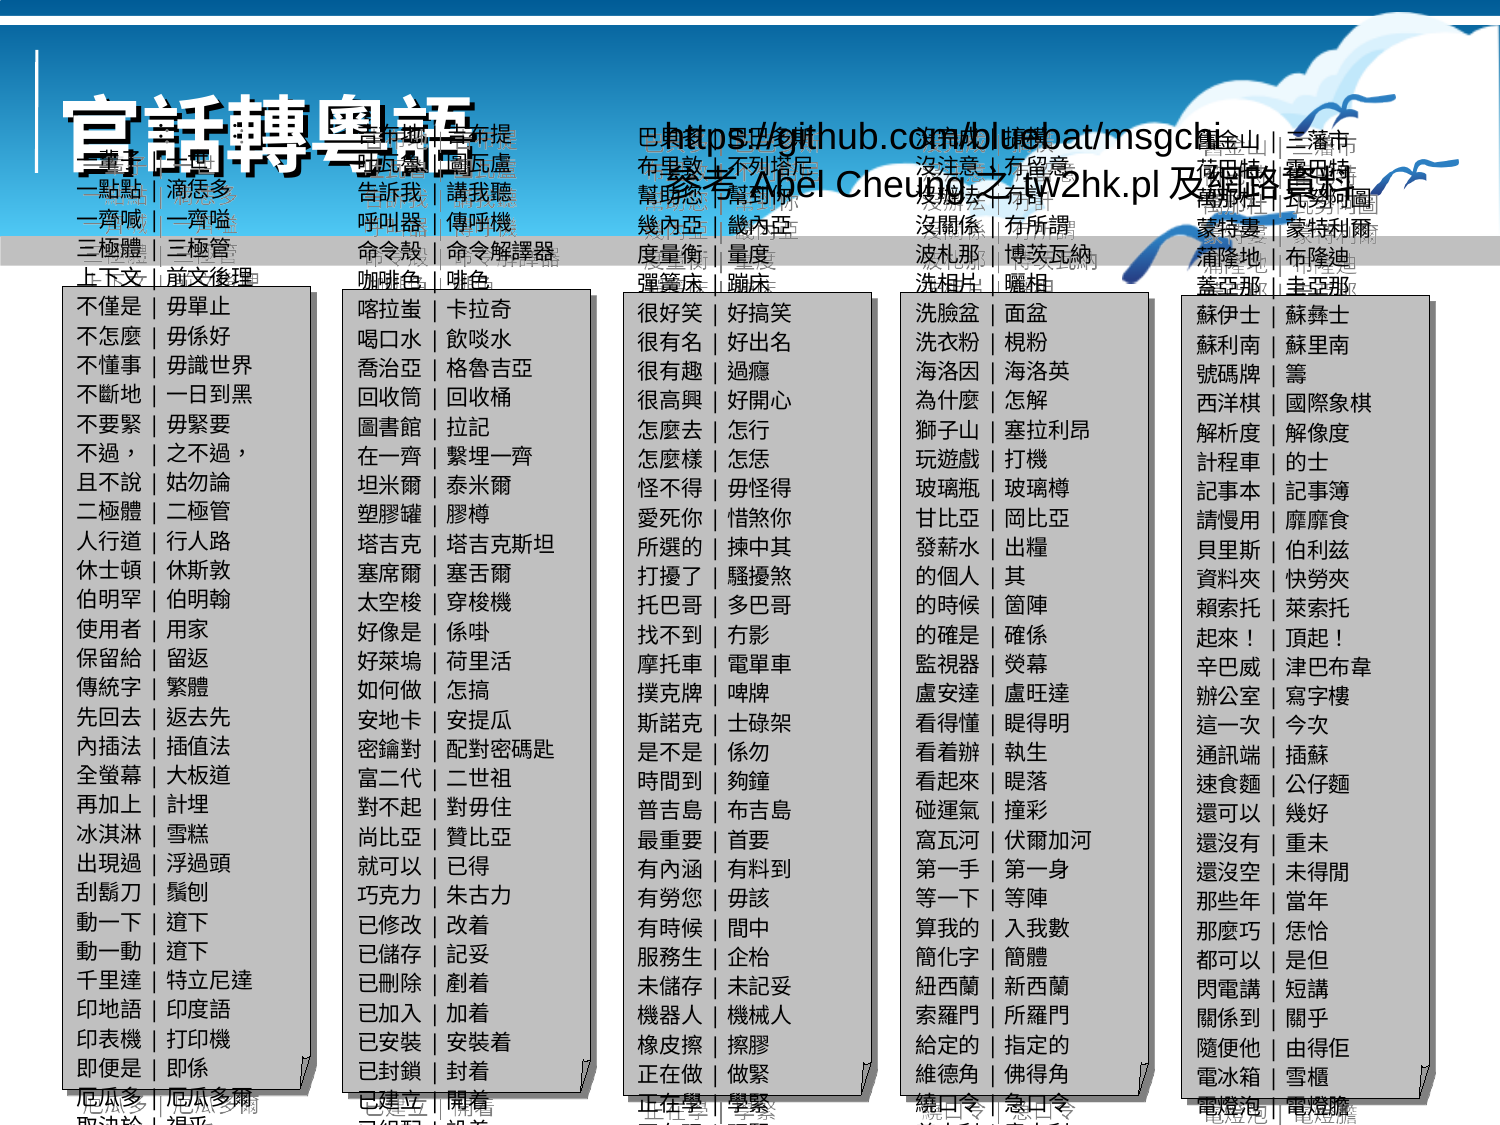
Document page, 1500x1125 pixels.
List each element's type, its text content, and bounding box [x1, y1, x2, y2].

text_box 吉布地|吉布提 吐瓦魯|圖瓦盧 告訴我|講我聽 呼叫器|傳呼機 命令殼|命令解譯器 咖啡色|啡色 喀拉蚩|卡拉奇 喝口水|飲啖水 喬治亞|格魯吉亞 回收筒|回收桶 圖書館|拉記 在一齊|繫埋一齊 坦米爾|泰米爾 塑膠罐|膠樽 塔吉克|塔吉克斯坦 塞席爾|塞舌爾 太空梭|穿梭機 好像是|係啩 好萊塢|荷里活 如何做|怎搞 安地卡|安提瓜 密鑰對|配對密碼匙 富二代|二世祖 對不起|對毋住 尚比亞|贊比亞 就可以|已得 巧克力|朱古力 已修改|改着 已儲存|記妥 已刪除|剷着 已加入|加着 已安裝|安裝着 已封鎖|封着 已建立|開着 已組配|設着 已選取|揀着 已選的|揀中其 已關閉|閂着 [342, 289, 591, 1093]
picture [993, 220, 1312, 284]
picture [1354, 225, 1360, 236]
picture [1348, 220, 1360, 236]
picture [1313, 230, 1324, 236]
picture [774, 220, 787, 232]
picture [1221, 279, 1234, 284]
text_box 舊金山|三藩市 荷巴特|霍巴特 萬那杜|瓦努阿圖 蒙特婁|蒙特利爾 蒲隆地|布隆迪 蓋亞那|圭亞那 蘇伊士|蘇彝士 蘇利南|蘇里南 號碼牌|籌 西洋棋|國際象棋 解析度|解像度 計程車|的士 記事本|記事簿 請慢用|靡靡食 貝里斯|伯利兹 資料夾|快勞夾 賴索托|萊索托 起來！|頂起！ 辛巴威|津巴布韋 辦公室|寫字樓 這一次|今次 通訊端|插蘇 速食麵|公仔麵 還可以|幾好 還沒有|重未 還沒空|未得閒 那些年|當年 那麼巧|恁恰 都可以|是但 閃電講|短講 關係到|關乎 隨便他|由得佢 電冰箱|雪櫃 電燈泡|電燈膽 馬拉威|馬拉維 馬鈴薯|薯仔 高品質|高質 ： ： [1181, 295, 1430, 1099]
text_box 巴貝多|巴巴多斯 布里敦|不列塔尼 幫助您|幫到你 幾內亞|畿內亞 度量衡|量度 彈簧床|蹦床 很好笑|好搞笑 很有名|好出名 很有趣|過癮 很高興|好開心 怎麼去|怎行 怎麼樣|怎恁 怪不得|毋怪得 愛死你|惜煞你 所選的|揀中其 打擾了|騷擾煞 托巴哥|多巴哥 找不到|冇影 摩托車|電單車 撲克牌|啤牌 斯諾克|士碌架 是不是|係勿 時間到|夠鐘 普吉島|布吉島 最重要|首要 有內涵|有料到 有勞您|毋該 有時候|間中 服務生|企枱 未儲存|未記妥 機器人|機械人 橡皮擦|擦膠 正在做|做緊 正在學|學緊 正在玩|玩緊 正在說|講緊 沒什麼|冇麼也 沒內容|冇料到 [623, 292, 872, 1096]
picture [1323, 220, 1334, 236]
title 官話轉粵語 [59, 70, 1465, 194]
text_box https://github.com/bluebat/msgchi 參考Abel Cheung之tw2hk.pl及網路資料 [649, 111, 1406, 220]
picture [752, 221, 758, 228]
picture [730, 220, 991, 236]
picture [1223, 220, 1234, 229]
text_box ： ： 一輩子|一世 一點點|滴恁多 一齊喊|一齊嗌 三極體|三極管 上下文|前文後理 不僅是|毋單止 不怎麼|毋係好 不懂事|毋識世界 不斷地|一日到黑 不要緊|毋緊要 不過，|之不過， 且不說|姑勿論 二極體|二極管 人行道|行人路 休士頓|休斯敦 伯明罕|伯明翰 使用者|用家 保留給|留返 傳統字|繁體 先回去|返去先 內插法|插值法 全螢幕|大板道 再加上|計埋 冰淇淋|雪糕 出現過|浮過頭 刮鬍刀|鬚刨 動一下|逳下 動一動|逳下 千里達|特立尼達 印地語|印度語 印表機|打印機 即便是|即係 厄瓜多|厄瓜多爾 取決於|視乎 古柯鹼|可卡因 吃東西|食也 吃火鍋|打邊爐 [62, 286, 311, 1090]
text_box 沒完成|搞橫 沒注意|冇留意 沒辦法|冇計 沒關係|冇所謂 波札那|博茨瓦納 洗相片|曬相 洗臉盆|面盆 洗衣粉|梘粉 海洛因|海洛英 為什麼|怎解 獅子山|塞拉利昂 玩遊戲|打機 玻璃瓶|玻璃樽 甘比亞|岡比亞 發薪水|出糧 的個人|其 的時候|箇陣 的確是|確係 監視器|熒幕 盧安達|盧旺達 看得懂|睼得明 看着辦|執生 看起來|睼落 碰運氣|撞彩 窩瓦河|伏爾加河 第一手|第一身 等一下|等陣 算我的|入我數 簡化字|簡體 紐西蘭|新西蘭 索羅門|所羅門 給定的|指定的 維德角|佛得角 繞口令|急口令 義大利|意大利 考文垂|高雲地利 聖文森|聖文森特 腳踏車|單車 [900, 292, 1149, 1096]
picture [1362, 225, 1368, 236]
picture [1313, 220, 1324, 229]
picture [1335, 220, 1346, 236]
picture [730, 12, 1500, 236]
